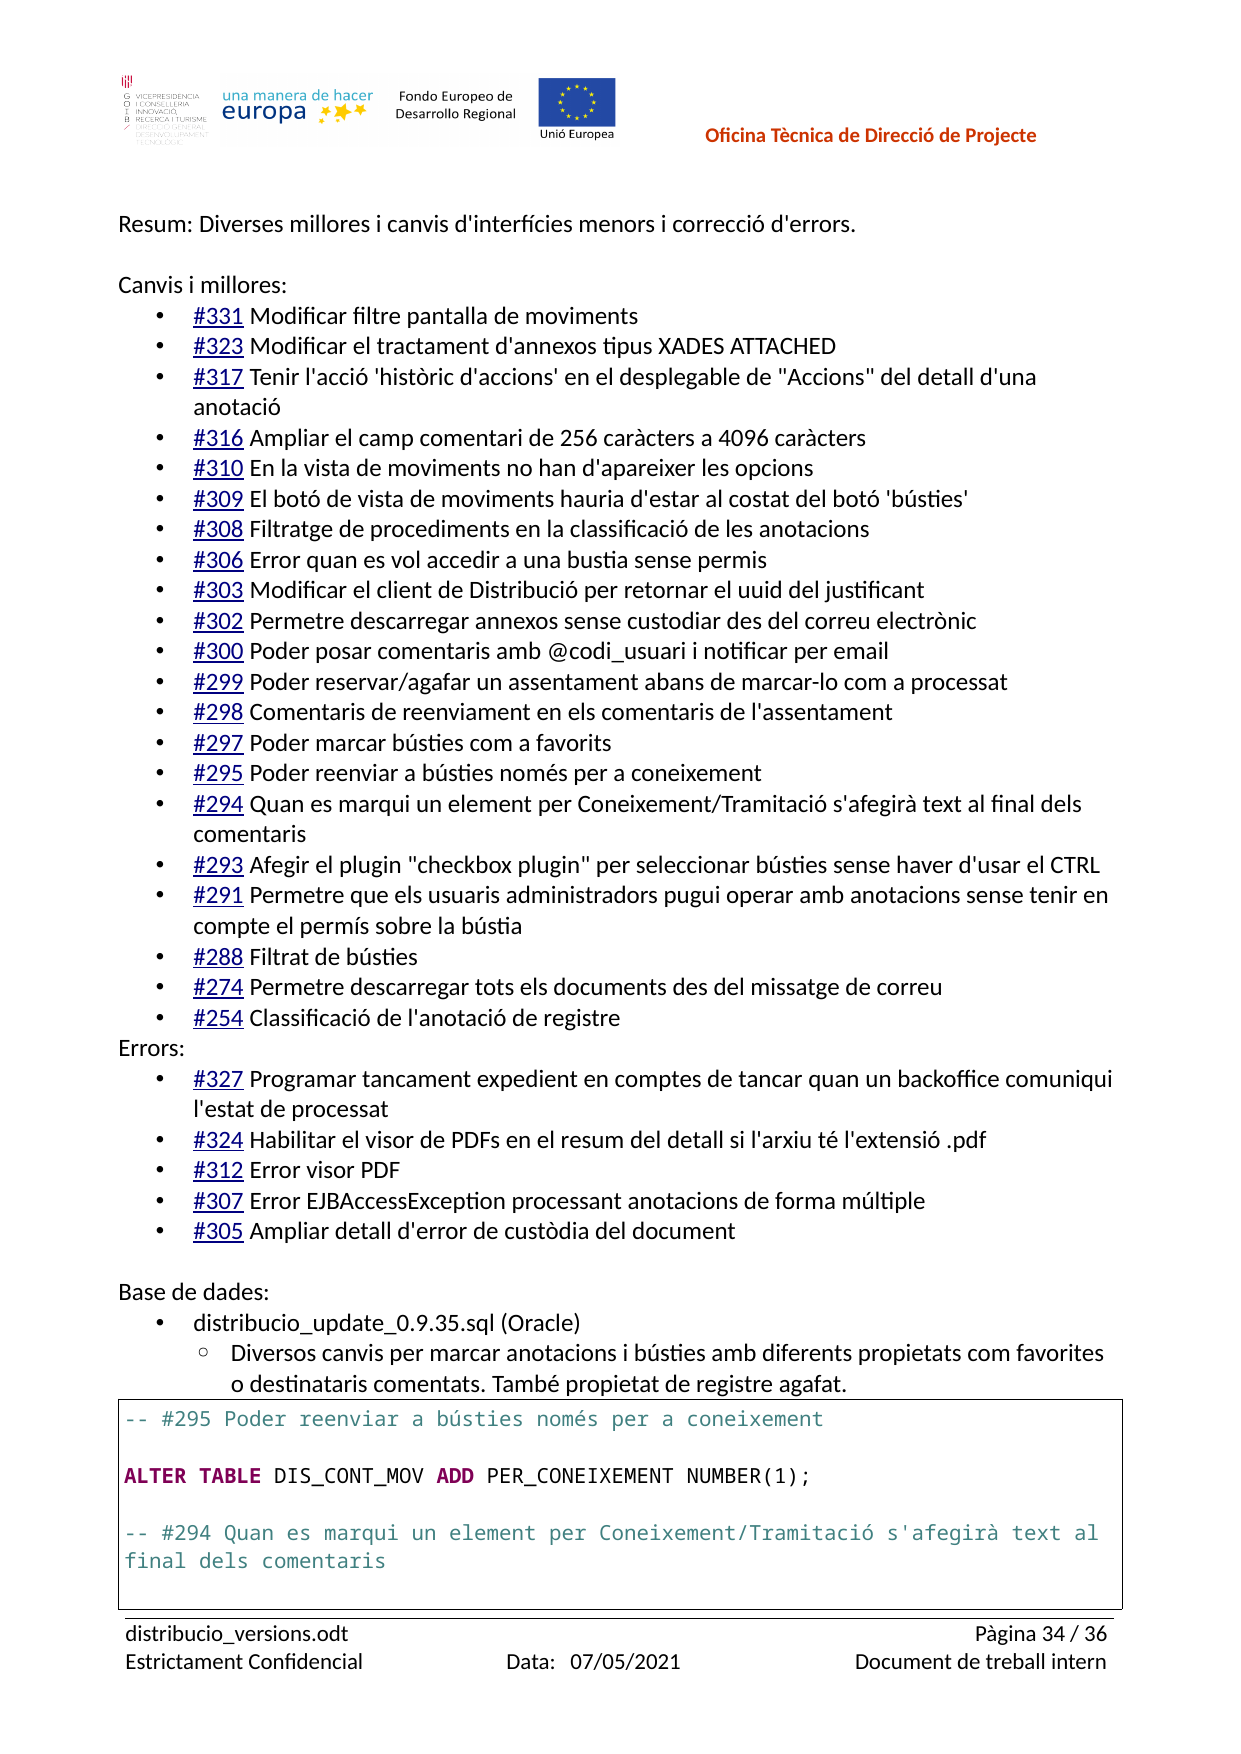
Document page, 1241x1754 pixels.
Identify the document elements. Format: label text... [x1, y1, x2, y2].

list #299 Poder reservar/agafar un assentament abans de marcar-lo com a processat [156, 666, 1122, 697]
text Resum: Diverses millores i canvis d'interfícies menors i correcció d'errors. [118, 208, 1122, 239]
list #324 Habilitar el visor de PDFs en el resum del detall si l'arxiu té l'extensió .pdf [156, 1124, 1122, 1154]
list #305 Ampliar detall d'error de custòdia del document [156, 1215, 1122, 1246]
list #316 Ampliar el camp comentari de 256 caràcters a 4096 caràcters [156, 422, 1122, 452]
list #297 Poder marcar bústies com a favorits [156, 727, 1122, 758]
list #309 El botó de vista de moviments hauria d'estar al costat del botó 'bústies' [156, 483, 1122, 513]
list #308 Filtratge de procediments en la classificació de les anotacions [156, 513, 1122, 544]
list #306 Error quan es vol accedir a una bustia sense permis [156, 544, 1122, 574]
list #327 Programar tancament expedient en comptes de tancar quan un backoffice comuniqui l'estat de processat [156, 1063, 1122, 1124]
picture [219, 73, 621, 147]
list #307 Error EJBAccessException processant anotacions de forma múltiple [156, 1185, 1122, 1215]
list #274 Permetre descarregar tots els documents des del missatge de correu [156, 971, 1122, 1002]
list #293 Afegir el plugin "checkbox plugin" per seleccionar bústies sense haver d'usar el CTRL [156, 849, 1122, 880]
picture [118, 73, 213, 147]
list distribucio_update_0.9.35.sql (Oracle) [156, 1307, 1122, 1337]
list #310 En la vista de moviments no han d'apareixer les opcions [156, 452, 1122, 483]
list #295 Poder reenviar a bústies només per a coneixement [156, 758, 1122, 788]
list #298 Comentaris de reenviament en els comentaris de l'assentament [156, 697, 1122, 727]
list #303 Modificar el client de Distribució per retornar el uuid del justificant [156, 574, 1122, 605]
text Errors: [118, 1032, 1122, 1063]
list #291 Permetre que els usuaris administradors pugui operar amb anotacions sense tenir en compte el permís sobre la bústia [156, 880, 1122, 941]
list #323 Modificar el tractament d'annexos tipus XADES ATTACHED [156, 330, 1122, 361]
list Diversos canvis per marcar anotacions i bústies amb diferents propietats com favorites o destinataris comentats. També propietat de registre agafat. [193, 1337, 1122, 1398]
list #312 Error visor PDF [156, 1154, 1122, 1185]
list #302 Permetre descarregar annexos sense custodiar des del correu electrònic [156, 605, 1122, 636]
list #254 Classificació de l'anotació de registre [156, 1002, 1122, 1032]
list #300 Poder posar comentaris amb @codi_usuari i notificar per email [156, 636, 1122, 666]
list #288 Filtrat de bústies [156, 941, 1122, 971]
text Canvis i millores: [118, 269, 1122, 300]
list #331 Modificar filtre pantalla de moviments [156, 300, 1122, 330]
text Base de dades: [118, 1276, 1122, 1307]
list #294 Quan es marqui un element per Coneixement/Tramitació s'afegirà text al final dels comentaris [156, 788, 1122, 849]
list #317 Tenir l'acció 'històric d'accions' en el desplegable de "Accions" del detall d'una anotació [156, 361, 1122, 422]
table_header -- #295 Poder reenviar a bústies només per a coneixement ALTER TABLE DIS_CONT_MOV ADD PER_CONEIXEMENT NUMBER(1); -- #294 Quan es marqui un element per Coneixement/Tramitació s'afegirà text al final dels comentaris [119, 1400, 1122, 1609]
